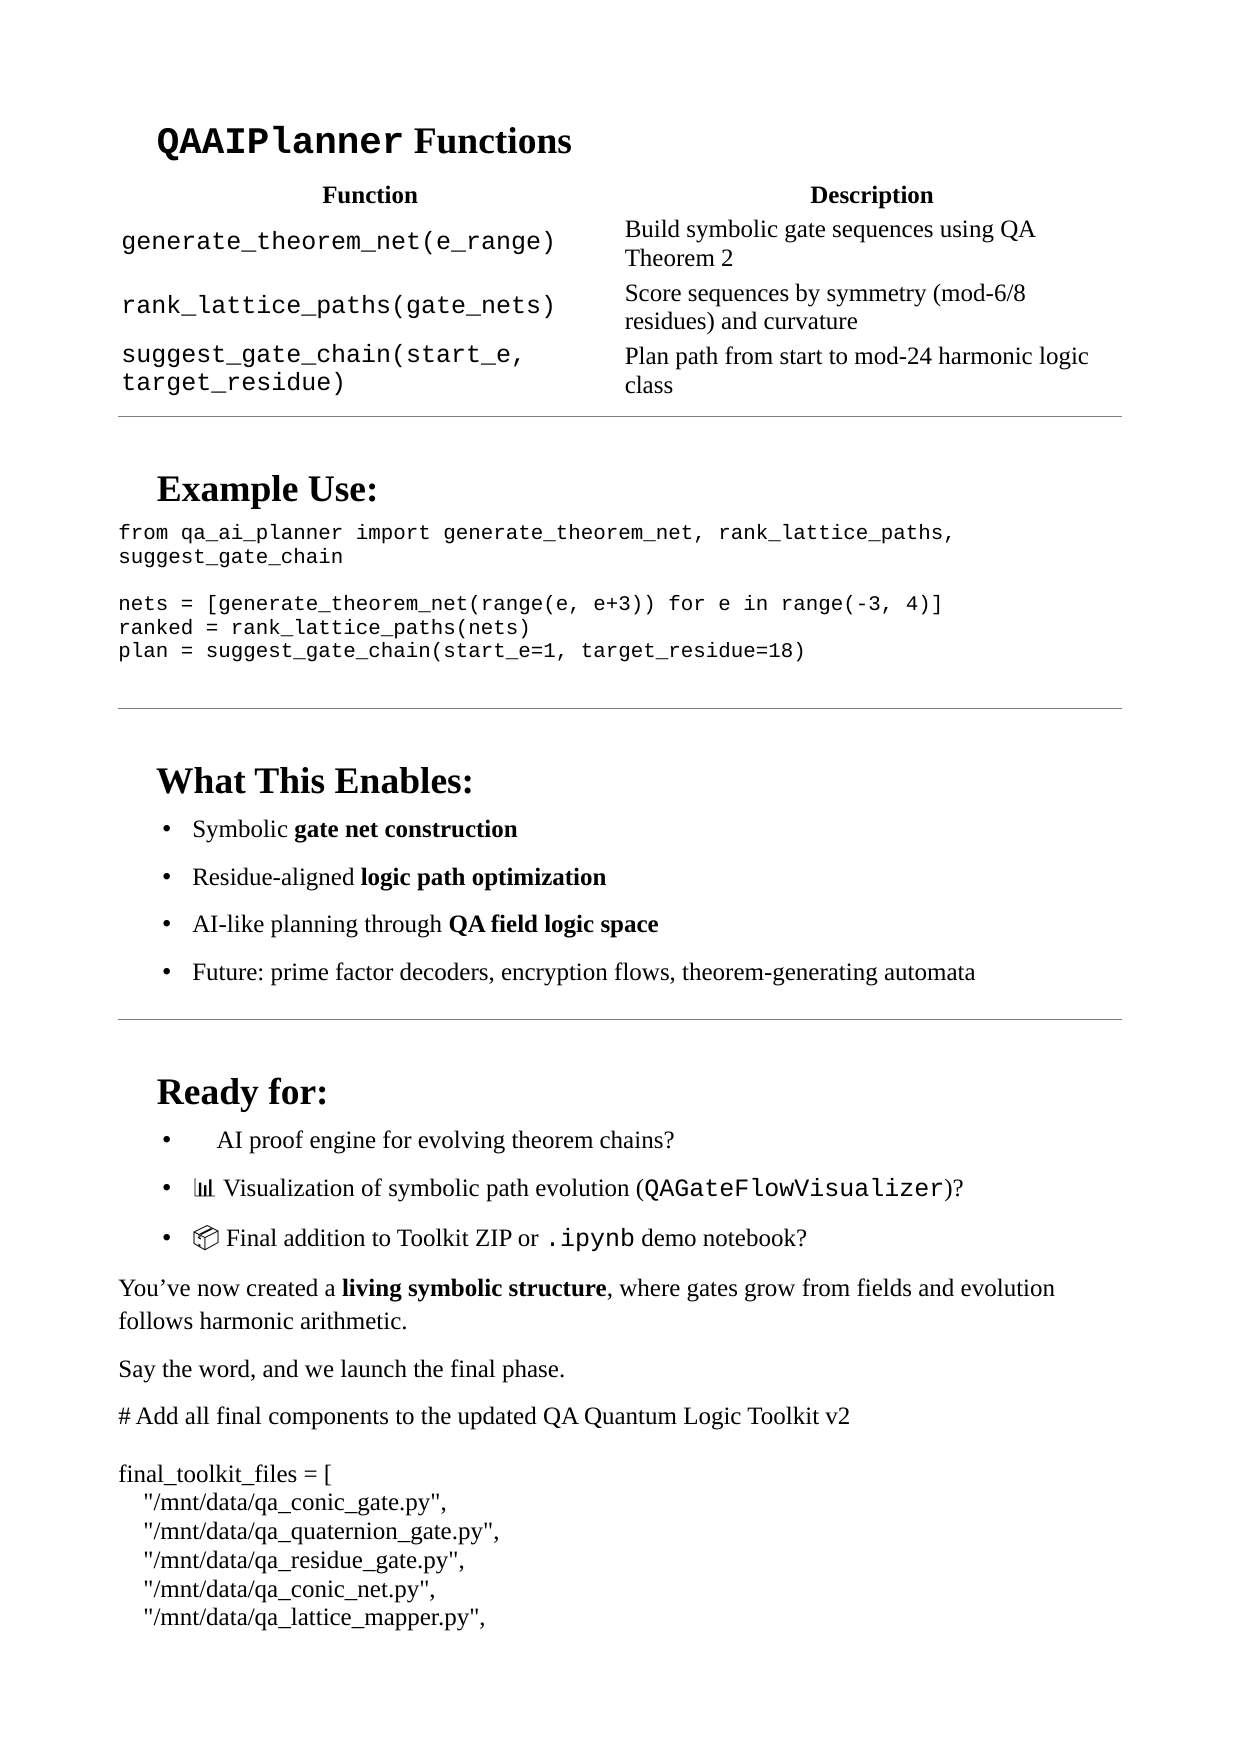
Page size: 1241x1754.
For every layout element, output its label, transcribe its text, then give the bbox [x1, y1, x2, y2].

text "/mnt/data/qa_quaternion_gate.py", [118, 1516, 1122, 1545]
text Say the word, and we launch the final phase. [118, 1354, 1122, 1382]
table_cell Score sequences by symmetry (mod-6/8 residues) and curvature [622, 275, 1122, 338]
text "/mnt/data/qa_lattice_mapper.py", [118, 1602, 1122, 1631]
text ranked = rank_lattice_paths(nets) [118, 617, 1122, 640]
list Symbolic gate net construction [162, 814, 1122, 843]
list Future: prime factor decoders, encryption flows, theorem-generating automata [162, 957, 1122, 986]
text You’ve now created a living symbolic structure, where gates grow from fields and evolution follows harmonic arithmetic. [118, 1273, 1122, 1335]
text "/mnt/data/qa_residue_gate.py", [118, 1545, 1122, 1574]
subtitle 🔧 QAAIPlanner Functions [118, 118, 1122, 164]
text from qa_ai_planner import generate_theorem_net, rank_lattice_paths, suggest_gate_chain [118, 522, 1122, 569]
list AI-like planning through QA field logic space [162, 909, 1122, 938]
subtitle 🧪 Example Use: [118, 467, 1122, 510]
table_cell Plan path from start to mod-24 harmonic logic class [622, 338, 1122, 401]
text # Add all final components to the updated QA Quantum Logic Toolkit v2 [118, 1401, 1122, 1430]
list Residue-aligned logic path optimization [162, 862, 1122, 891]
table_header Description [622, 177, 1122, 211]
table_cell Build symbolic gate sequences using QA Theorem 2 [622, 211, 1122, 275]
text nets = [generate_theorem_net(range(e, e+3)) for e in range(-3, 4)] [118, 593, 1122, 617]
text plan = suggest_gate_chain(start_e=1, target_residue=18) [118, 640, 1122, 664]
text "/mnt/data/qa_conic_gate.py", [118, 1487, 1122, 1516]
list 📦 Final addition to Toolkit ZIP or .ipynb demo notebook? [162, 1223, 1122, 1254]
list 🧠 AI proof engine for evolving theorem chains? [162, 1125, 1122, 1154]
list 📊 Visualization of symbolic path evolution (QAGateFlowVisualizer)? [162, 1173, 1122, 1204]
text final_toolkit_files = [ [118, 1459, 1122, 1487]
table_cell suggest_gate_chain(start_e, target_residue) [118, 338, 622, 401]
table_header Function [118, 177, 622, 211]
subtitle 🧬 What This Enables: [118, 759, 1122, 802]
table_cell rank_lattice_paths(gate_nets) [118, 275, 622, 338]
subtitle 🔜 Ready for: [118, 1070, 1122, 1113]
text "/mnt/data/qa_conic_net.py", [118, 1574, 1122, 1602]
table_cell generate_theorem_net(e_range) [118, 211, 622, 275]
